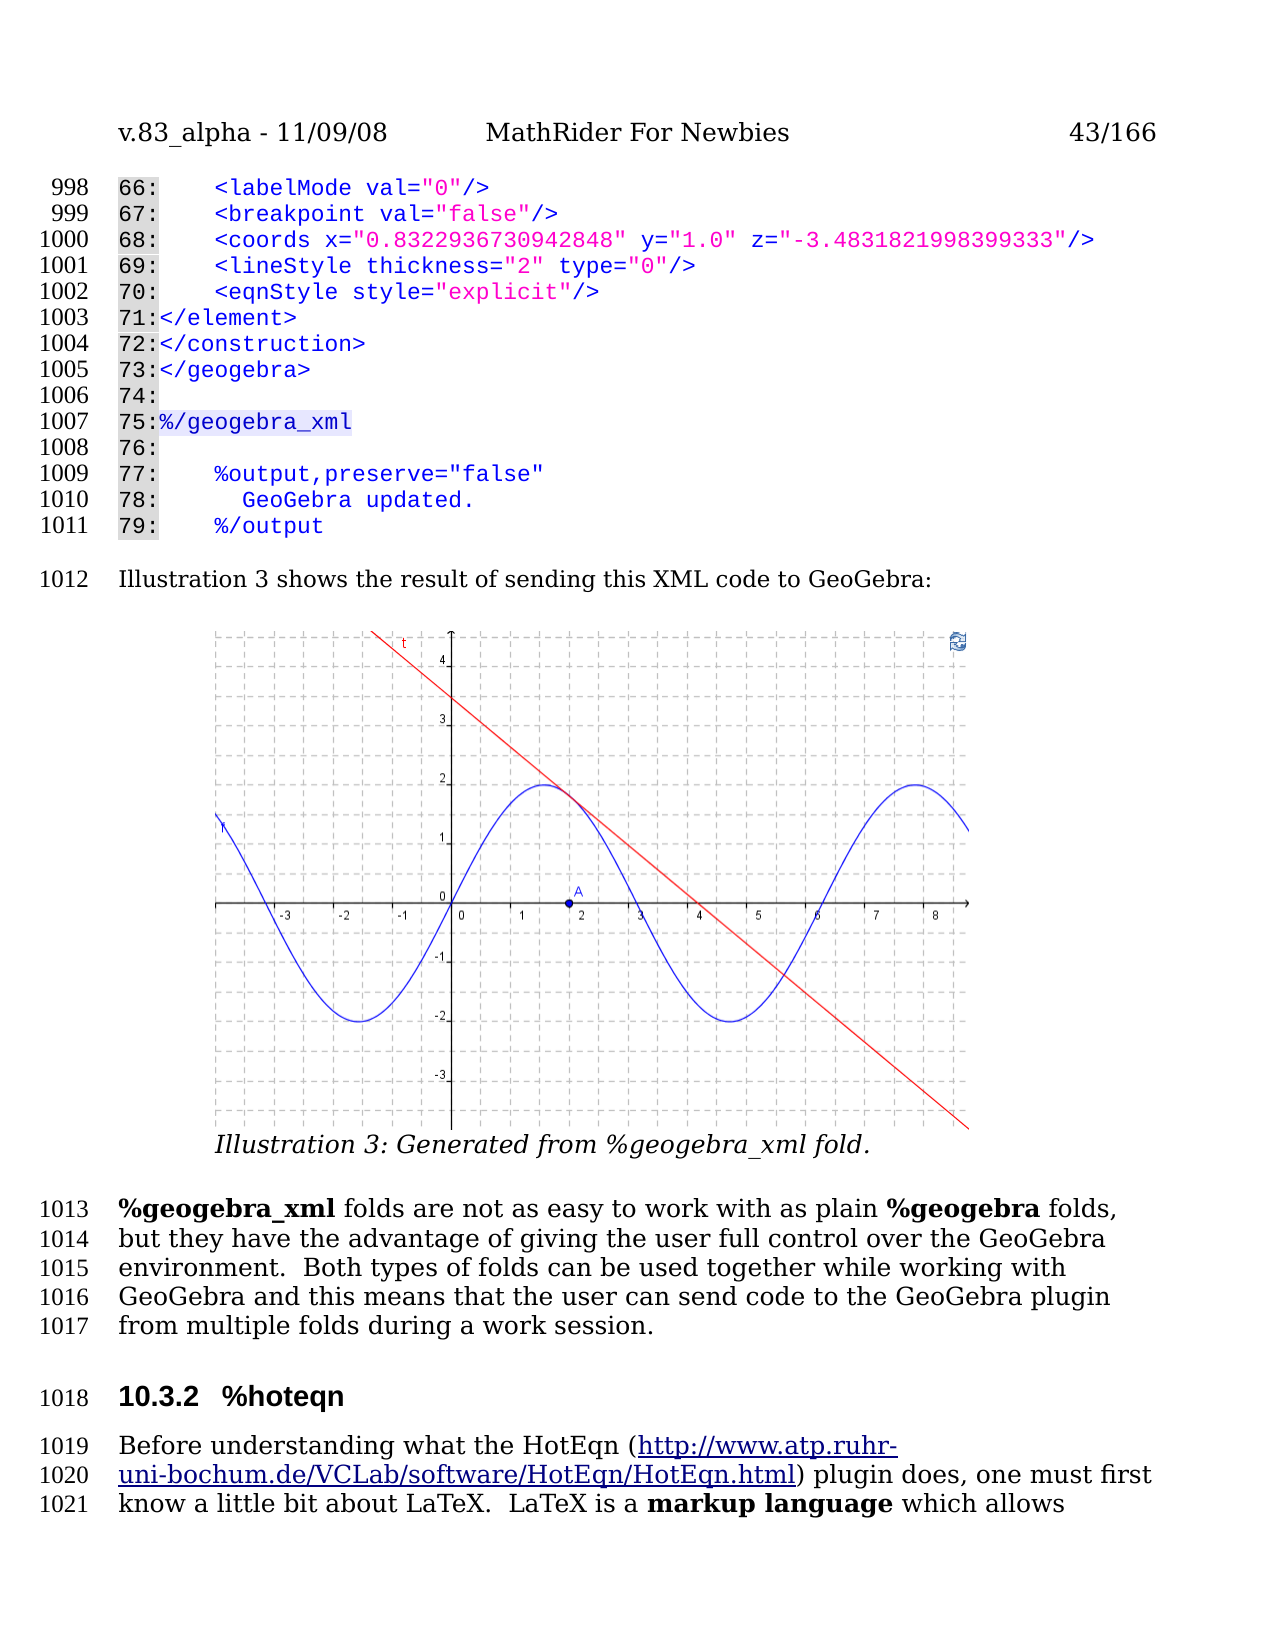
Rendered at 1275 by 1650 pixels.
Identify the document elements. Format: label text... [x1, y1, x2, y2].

text 78: GeoGebra updated. [118, 488, 1157, 514]
picture [215, 631, 969, 1130]
text 76: [118, 436, 1157, 462]
text 73:</geogebra> [118, 358, 1157, 384]
text Illustration 3 shows the result of sending this XML code to GeoGebra: [118, 566, 1157, 592]
text 68: <coords x="0.8322936730942848" y="1.0" z="-3.4831821998399333"/> [118, 229, 1157, 254]
text 75:%/geogebra_xml [118, 410, 1157, 436]
text %geogebra_xml folds are not as easy to work with as plain %geogebra folds, but they have the advantage of giving the user full control over the GeoGebra environment. Both types of folds can be used together while working with GeoGebra and this means that the user can send code to the GeoGebra plugin from multiple folds during a work session. [118, 1194, 1157, 1340]
text Before understanding what the HotEqn (http://www.atp.ruhr-uni-bochum.de/VCLab/software/HotEqn/HotEqn.html) plugin does, one must first know a little bit about LaTeX. LaTeX is a markup language which allows [118, 1431, 1157, 1519]
text 77: %output,preserve="false" [118, 462, 1157, 488]
text 70: <eqnStyle style="explicit"/> [118, 281, 1157, 306]
text 71:</element> [118, 306, 1157, 332]
text 74: [118, 384, 1157, 410]
text 72:</construction> [118, 332, 1157, 358]
text 69: <lineStyle thickness="2" type="0"/> [118, 254, 1157, 281]
text 67: <breakpoint val="false"/> [118, 203, 1157, 229]
subtitle %hoteqn [118, 1379, 1157, 1413]
text 79: %/output [118, 514, 1157, 540]
text 66: <labelMode val="0"/> [118, 177, 1157, 203]
text Illustration 3: Generated from %geogebra_xml fold. [215, 1130, 969, 1159]
